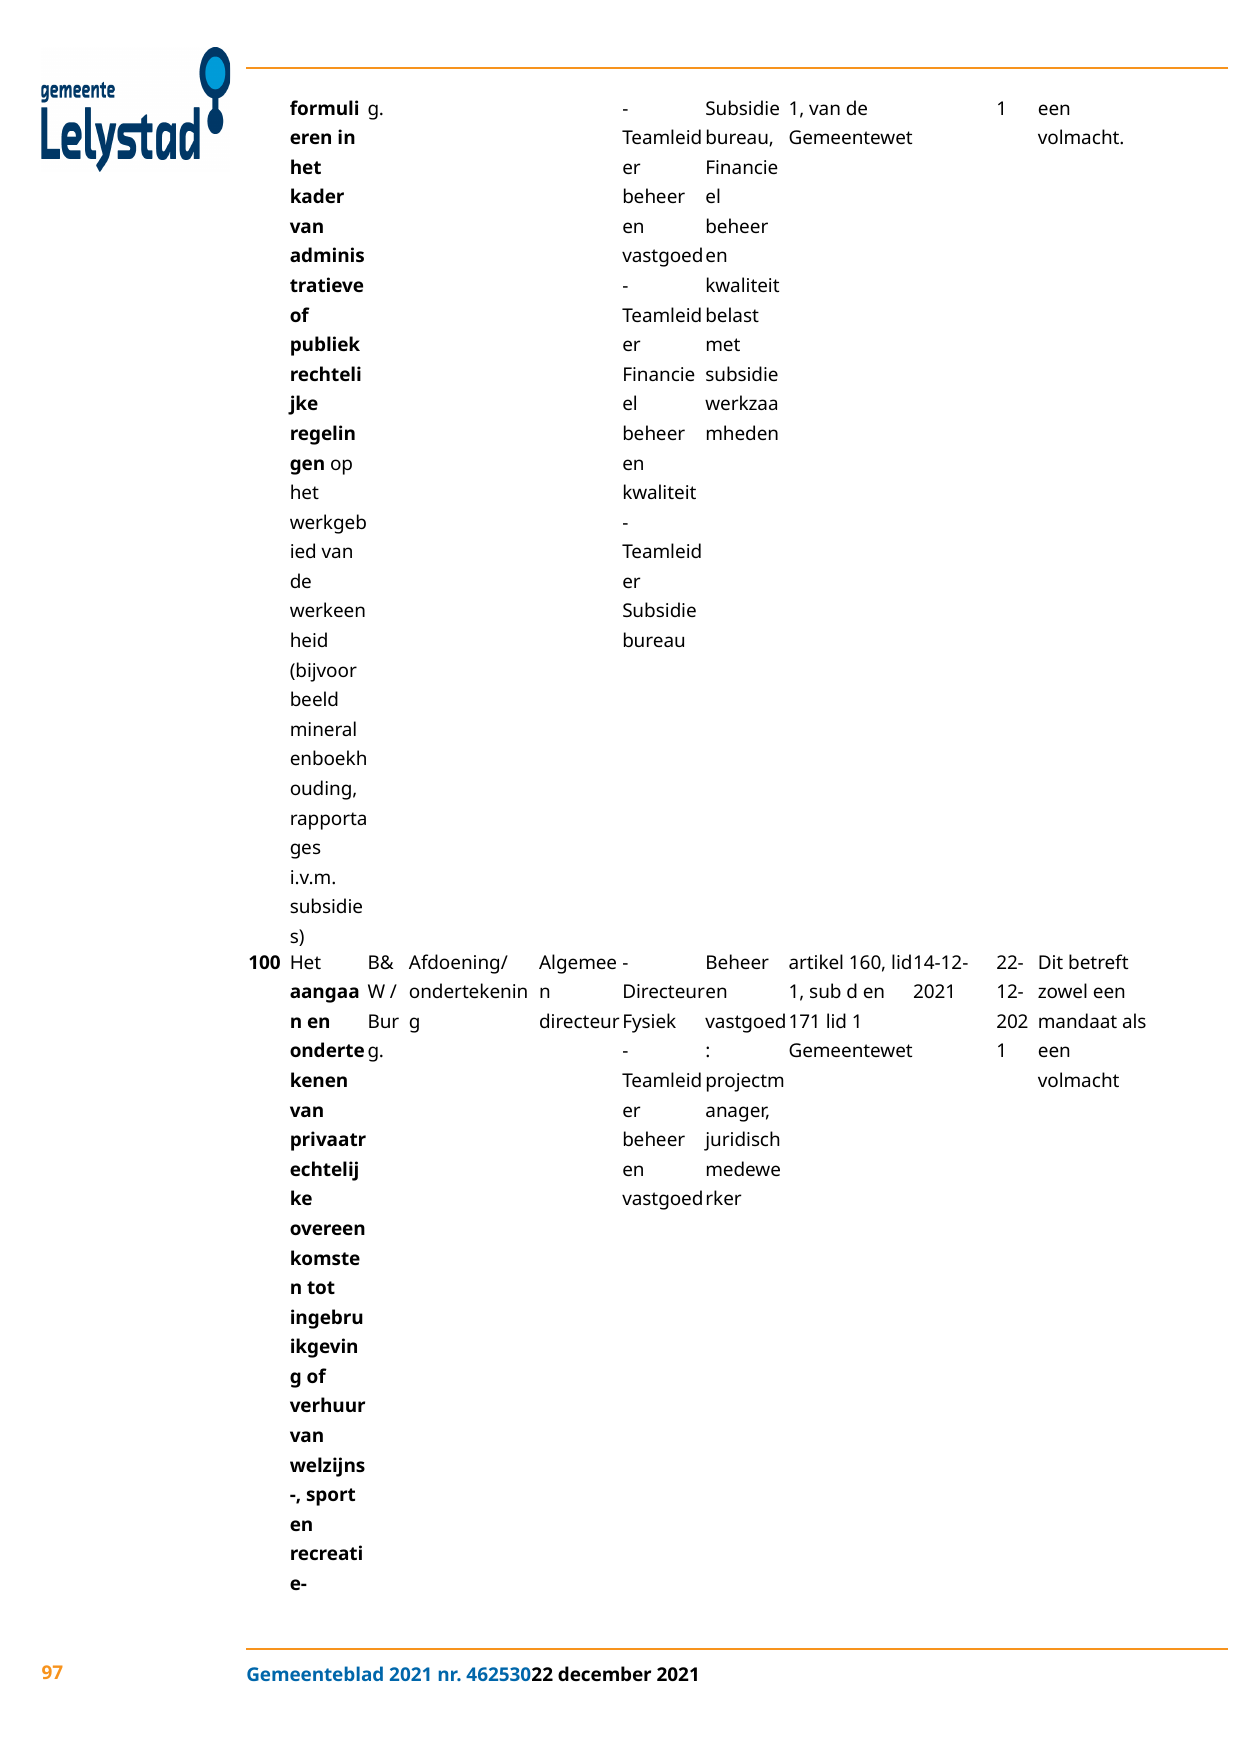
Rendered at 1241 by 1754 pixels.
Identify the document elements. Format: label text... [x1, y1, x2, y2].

table_cell [913, 95, 996, 949]
table_cell [409, 95, 539, 949]
table_cell [248, 95, 289, 949]
table_cell - Teamleider beheer en vastgoed - Teamleider Financieel beheer en kwaliteit - Teamleider Subsidiebureau [622, 95, 705, 949]
table_cell een volmacht. [1038, 95, 1152, 949]
table_cell Subsidiebureau, Financieel beheer en kwaliteit belast met subsidiewerkzaamheden [705, 95, 788, 949]
table_cell 1 [996, 95, 1038, 949]
table_cell Beheer en vastgoed: projectmanager, juridisch medewerker [705, 949, 788, 1596]
table_cell Dit betreft zowel een mandaat als een volmacht [1038, 949, 1152, 1596]
table_cell 100 [248, 949, 289, 1596]
table_cell 14-12-2021 [913, 949, 996, 1596]
picture [41, 47, 231, 172]
table_cell g. [367, 95, 409, 949]
table_cell B&W / Burg. [367, 949, 409, 1596]
table_cell Het aangaan en ondertekenen van privaatrechtelijke overeenkomsten tot ingebruikgeving of verhuur van welzijns-, sport en recreatie- [290, 949, 367, 1596]
table_cell formulieren in het kader van administratieve of publiekrechtelijke regelingen op het werkgebied van de werkeenheid (bijvoorbeeld mineralenboekhouding, rapportages i.v.m. subsidies) [290, 95, 367, 949]
table_cell - Directeur Fysiek - Teamleider beheer en vastgoed [622, 949, 705, 1596]
table_cell 1, van de Gemeentewet [788, 95, 913, 949]
table_cell [539, 95, 622, 949]
table_cell Afdoening/ondertekening [409, 949, 539, 1596]
table_cell 22-12-2021 [996, 949, 1038, 1596]
table_cell Algemeen directeur [539, 949, 622, 1596]
table_cell artikel 160, lid 1, sub d en 171 lid 1 Gemeentewet [788, 949, 913, 1596]
